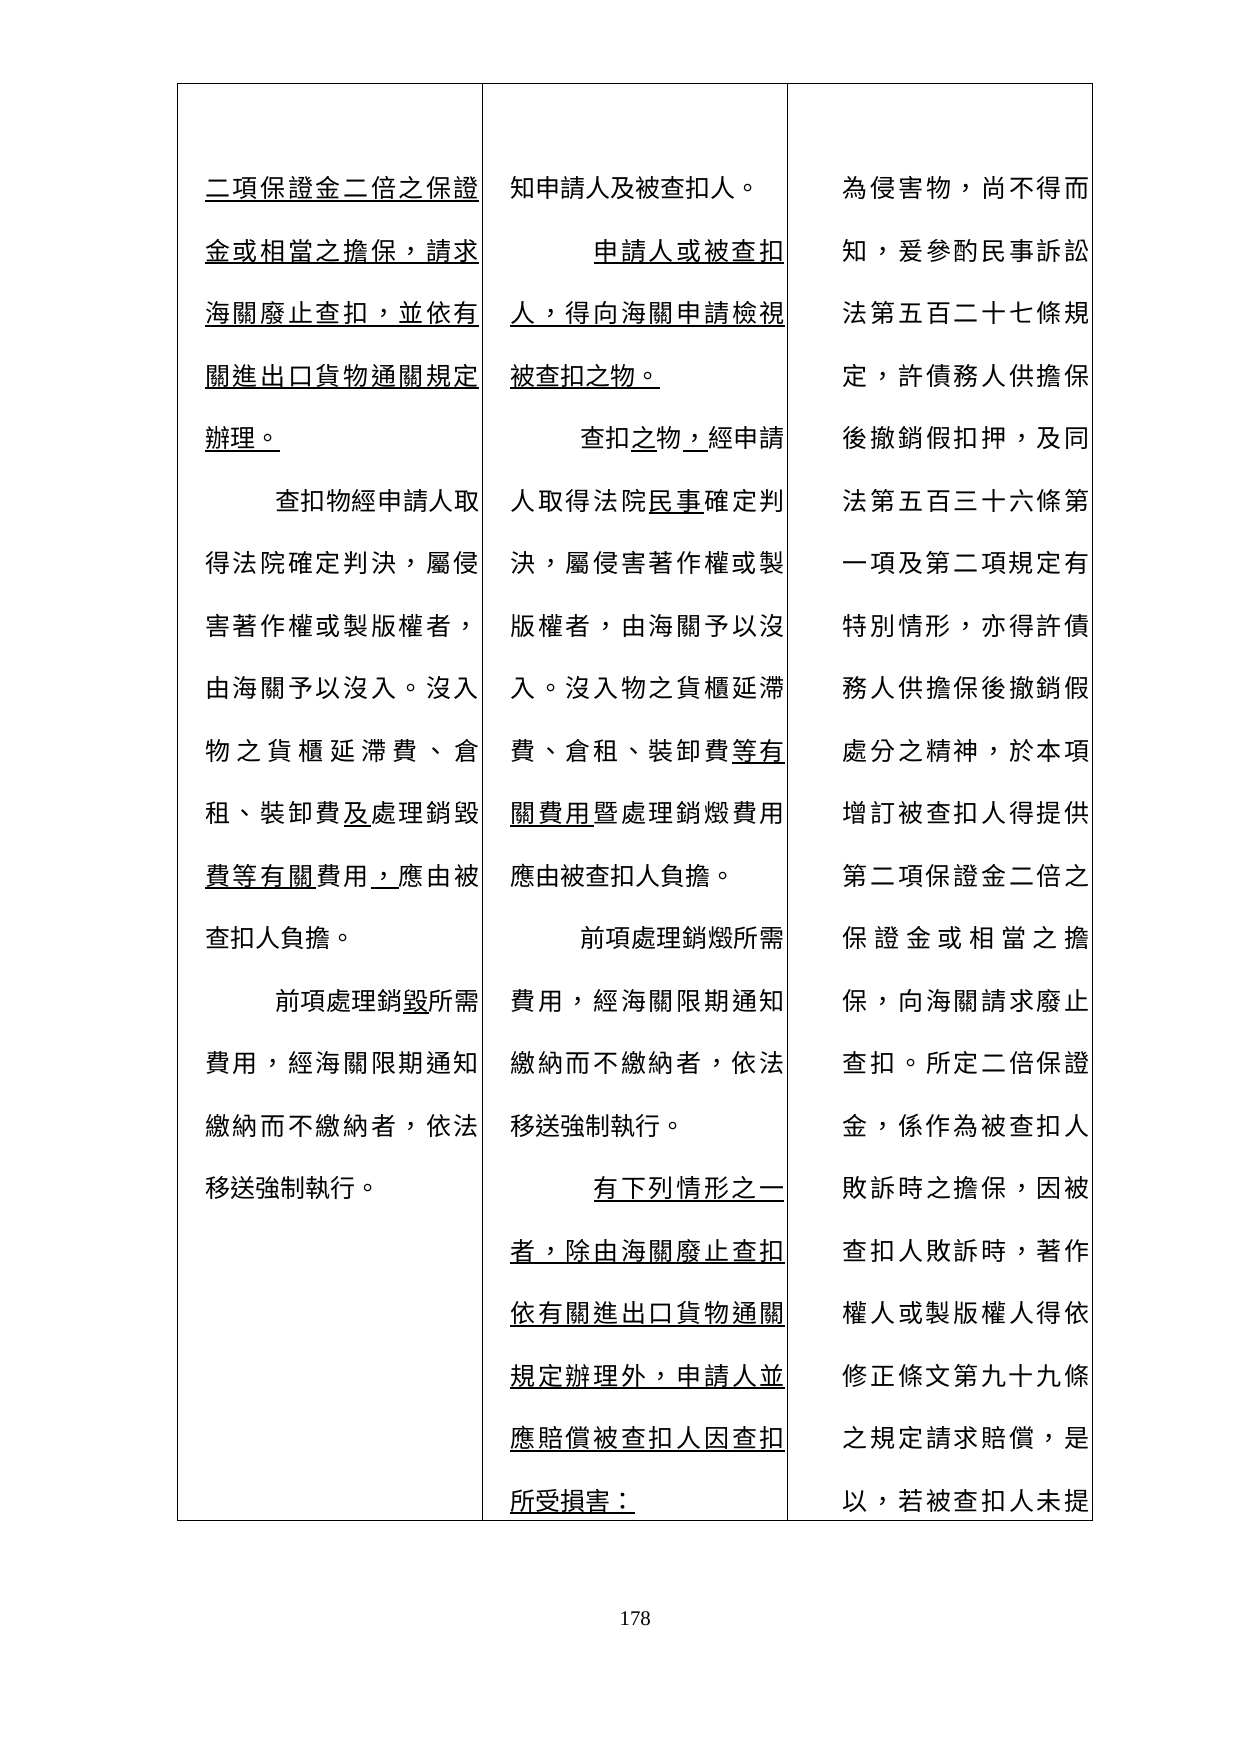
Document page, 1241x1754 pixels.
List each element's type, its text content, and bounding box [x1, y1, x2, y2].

table_cell 二項保證金二倍之保證金或相當之擔保，請求海關廢止查扣，並依有關進出口貨物通關規定辦理。 查扣物經申請人取得法院確定判決，屬侵害著作權或製版權者，由海關予以沒入。沒入物之貨櫃延滯費、倉租、裝卸費及處理銷毀費等有關費用，應由被查扣人負擔。 前項處理銷毀所需費用，經海關限期通知繳納而不繳納者，依法移送強制執行。 [178, 84, 482, 1520]
table_cell 為侵害物，尚不得而知，爰參酌民事訴訟法第五百二十七條規定，許債務人供擔保後撤銷假扣押，及同法第五百三十六條第一項及第二項規定有特別情形，亦得許債務人供擔保後撤銷假處分之精神，於本項增訂被查扣人得提供第二項保證金二倍之保證金或相當之擔保，向海關請求廢止查扣。所定二倍保證金，係作為被查扣人敗訴時之擔保，因被查扣人敗訴時，著作權人或製版權人得依修正條文第九十九條之規定請求賠償，是以，若被查扣人未提 [788, 84, 1092, 1520]
table_cell 知申請人及被查扣人。 申請人或被查扣人，得向海關申請檢視被查扣之物。 查扣之物，經申請人取得法院民事確定判決，屬侵害著作權或製版權者，由海關予以沒入。沒入物之貨櫃延滯費、倉租、裝卸費等有關費用暨處理銷燬費用應由被查扣人負擔。 前項處理銷燬所需費用，經海關限期通知繳納而不繳納者，依法移送強制執行。 有下列情形之一者，除由海關廢止查扣依有關進出口貨物通關規定辦理外，申請人並應賠償被查扣人因查扣所受損害： [483, 84, 787, 1520]
